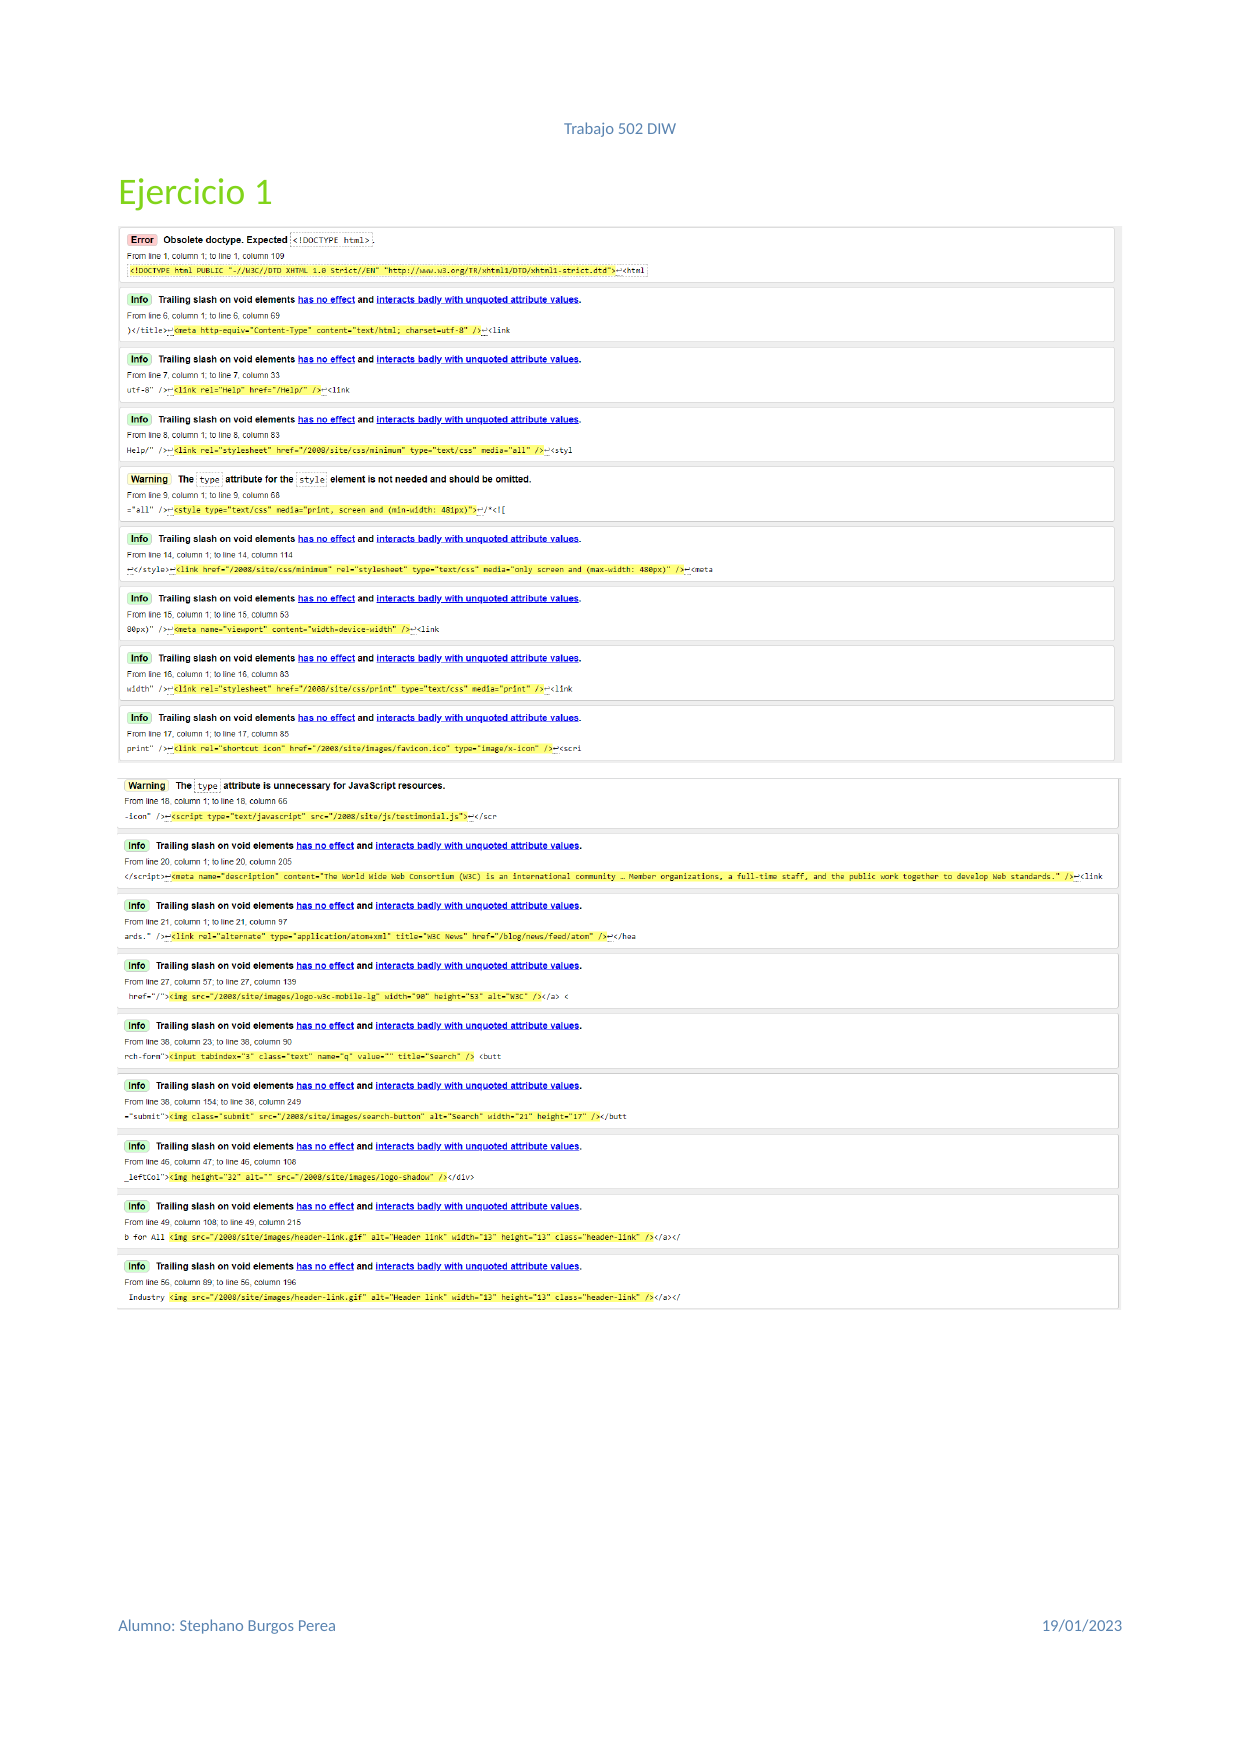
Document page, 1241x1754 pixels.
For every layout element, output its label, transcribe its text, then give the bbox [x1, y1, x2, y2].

picture [117, 778, 1122, 1310]
picture [118, 226, 1123, 763]
subtitle Ejercicio 1 [118, 168, 1122, 214]
